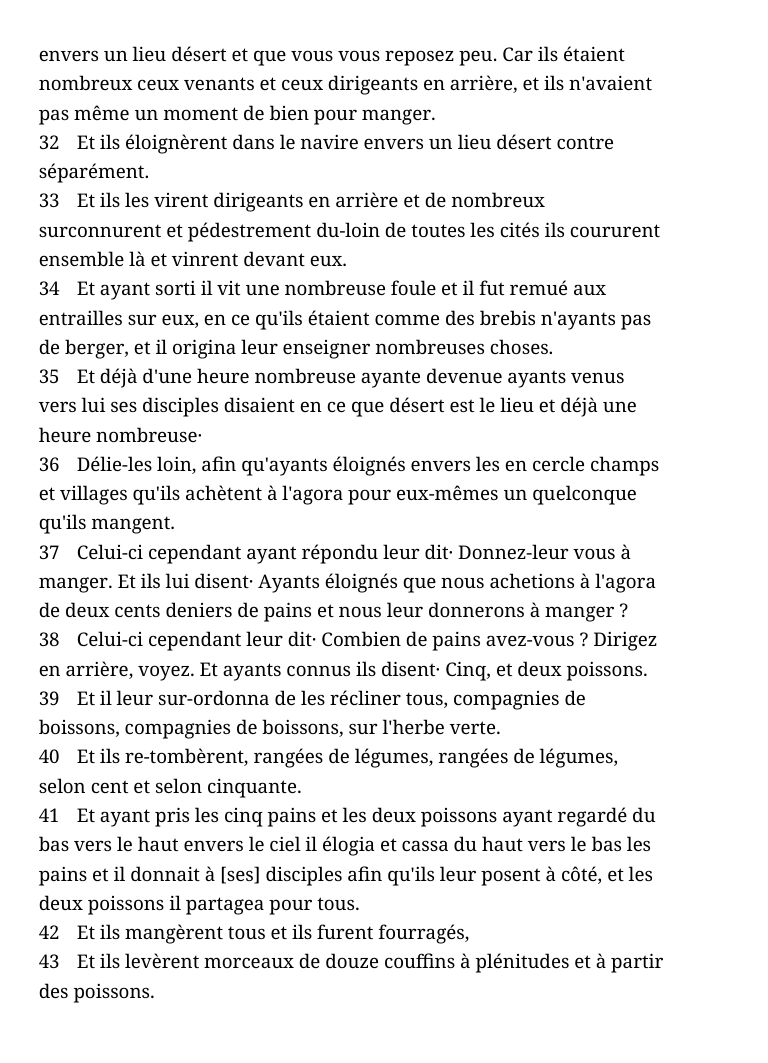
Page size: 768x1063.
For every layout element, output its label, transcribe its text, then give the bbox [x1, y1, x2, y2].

text envers un lieu désert et que vous vous reposez peu. Car ils étaient nombreux ceux venants et ceux dirigeants en arrière, et ils n'avaient pas même un moment de bien pour manger. 32 Et ils éloignèrent dans le navire envers un lieu désert contre séparément. 33 Et ils les virent dirigeants en arrière et de nombreux surconnurent et pédestrement du-loin de toutes les cités ils coururent ensemble là et vinrent devant eux. 34 Et ayant sorti il vit une nombreuse foule et il fut remué aux entrailles sur eux, en ce qu'ils étaient comme des brebis n'ayants pas de berger, et il origina leur enseigner nombreuses choses. 35 Et déjà d'une heure nombreuse ayante devenue ayants venus vers lui ses disciples disaient en ce que désert est le lieu et déjà une heure nombreuse· 36 Délie-les loin, afin qu'ayants éloignés envers les en cercle champs et villages qu'ils achètent à l'agora pour eux-mêmes un quelconque qu'ils mangent. 37 Celui-ci cependant ayant répondu leur dit· Donnez-leur vous à manger. Et ils lui disent· Ayants éloignés que nous achetions à l'agora de deux cents deniers de pains et nous leur donnerons à manger ? 38 Celui-ci cependant leur dit· Combien de pains avez-vous ? Dirigez en arrière, voyez. Et ayants connus ils disent· Cinq, et deux poissons. 39 Et il leur sur-ordonna de les récliner tous, compagnies de boissons, compagnies de boissons, sur l'herbe verte. 40 Et ils re-tombèrent, rangées de légumes, rangées de légumes, selon cent et selon cinquante. 41 Et ayant pris les cinq pains et les deux poissons ayant regardé du bas vers le haut envers le ciel il élogia et cassa du haut vers le bas les pains et il donnait à [ses] disciples afin qu'ils leur posent à côté, et les deux poissons il partagea pour tous. 42 Et ils mangèrent tous et ils furent fourragés, 43 Et ils levèrent morceaux de douze couffins à plénitudes et à partir des poissons. [38, 41, 667, 1003]
